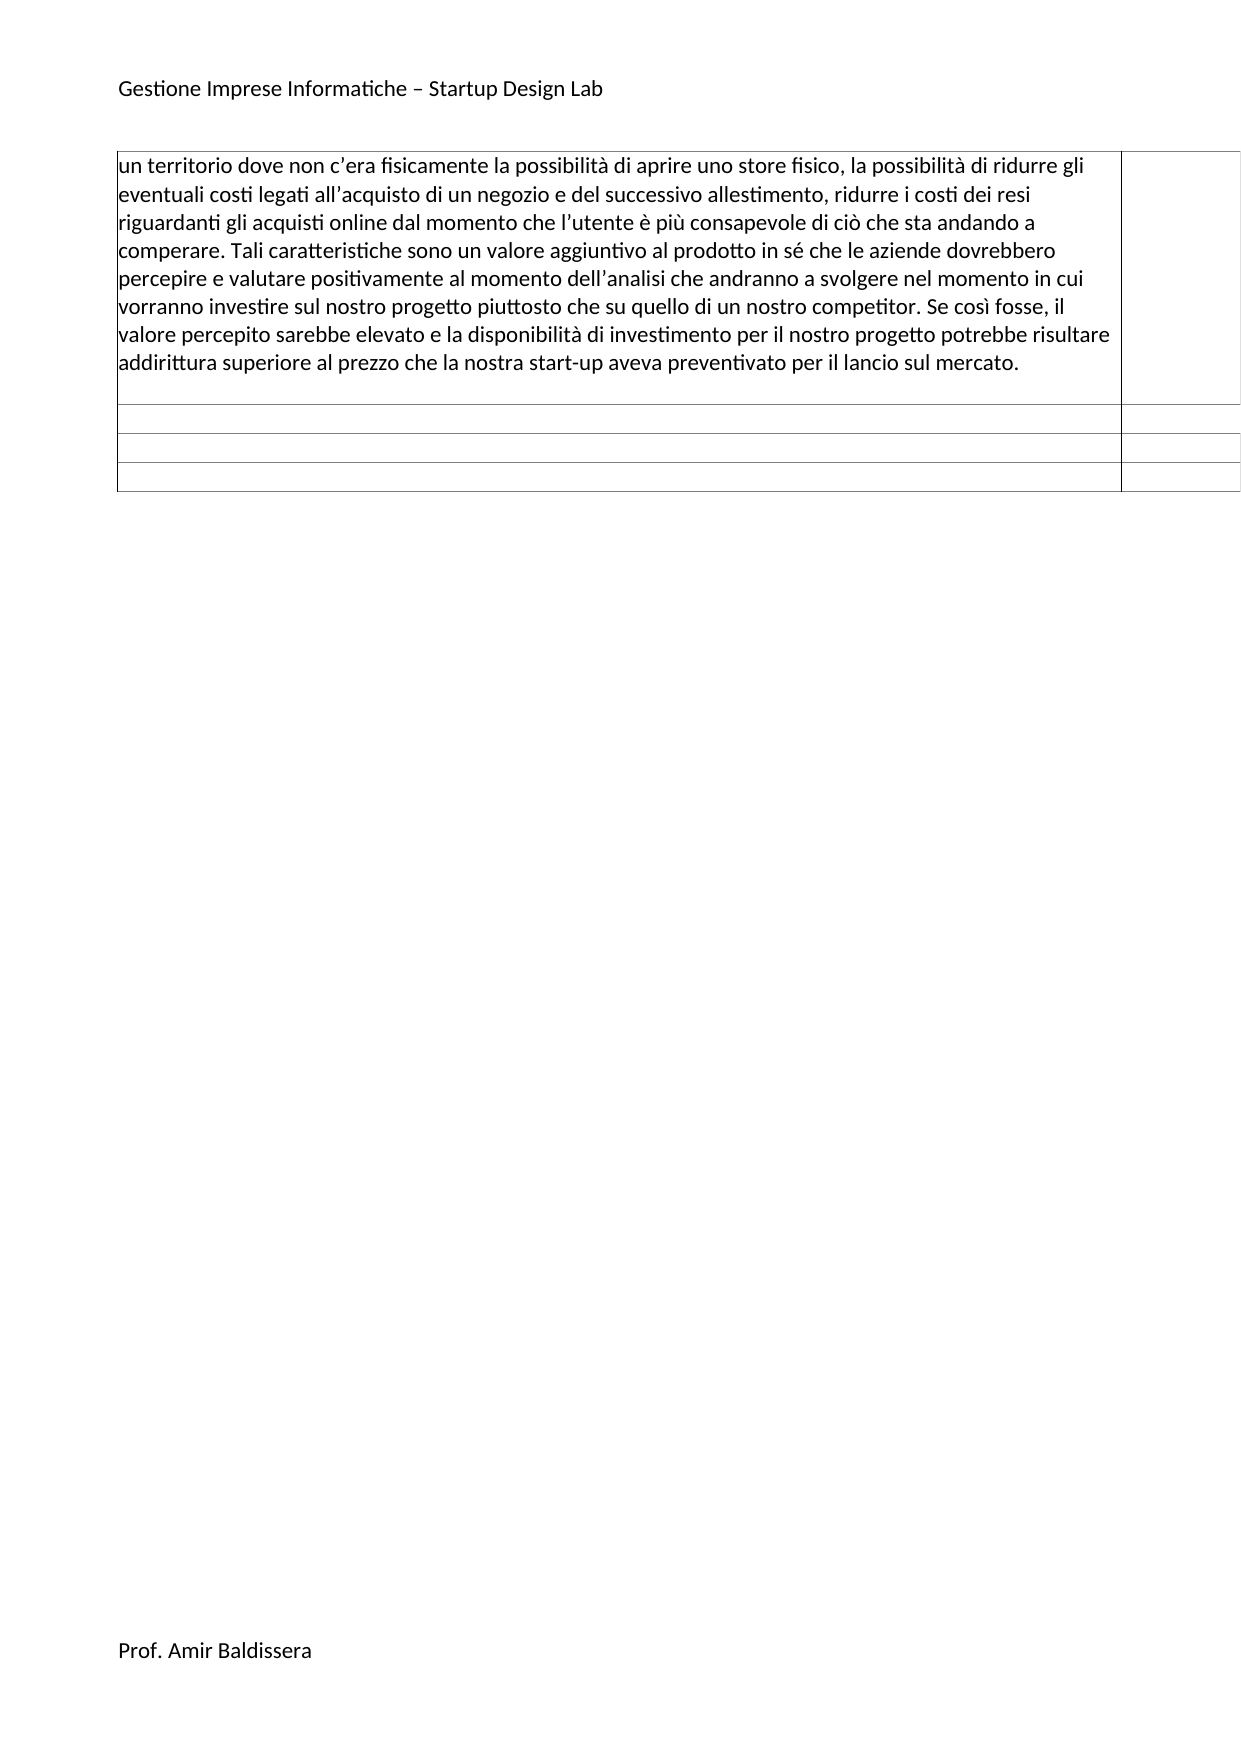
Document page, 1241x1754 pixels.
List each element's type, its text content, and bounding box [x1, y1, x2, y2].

table_header un territorio dove non c’era fisicamente la possibilità di aprire uno store fisico, la possibilità di ridurre gli eventuali costi legati all’acquisto di un negozio e del successivo allestimento, ridurre i costi dei resi riguardanti gli acquisti online dal momento che l’utente è più consapevole di ciò che sta andando a comperare. Tali caratteristiche sono un valore aggiuntivo al prodotto in sé che le aziende dovrebbero percepire e valutare positivamente al momento dell’analisi che andranno a svolgere nel momento in cui vorranno investire sul nostro progetto piuttosto che su quello di un nostro competitor. Se così fosse, il valore percepito sarebbe elevato e la disponibilità di investimento per il nostro progetto potrebbe risultare addirittura superiore al prezzo che la nostra start-up aveva preventivato per il lancio sul mercato. [118, 152, 1121, 404]
table_cell [118, 463, 1121, 491]
table_cell [1122, 463, 1240, 491]
table_cell [118, 434, 1121, 462]
table_header [1122, 152, 1240, 404]
table_cell [118, 405, 1121, 433]
table_cell [1122, 434, 1240, 462]
table_cell [1122, 405, 1240, 433]
